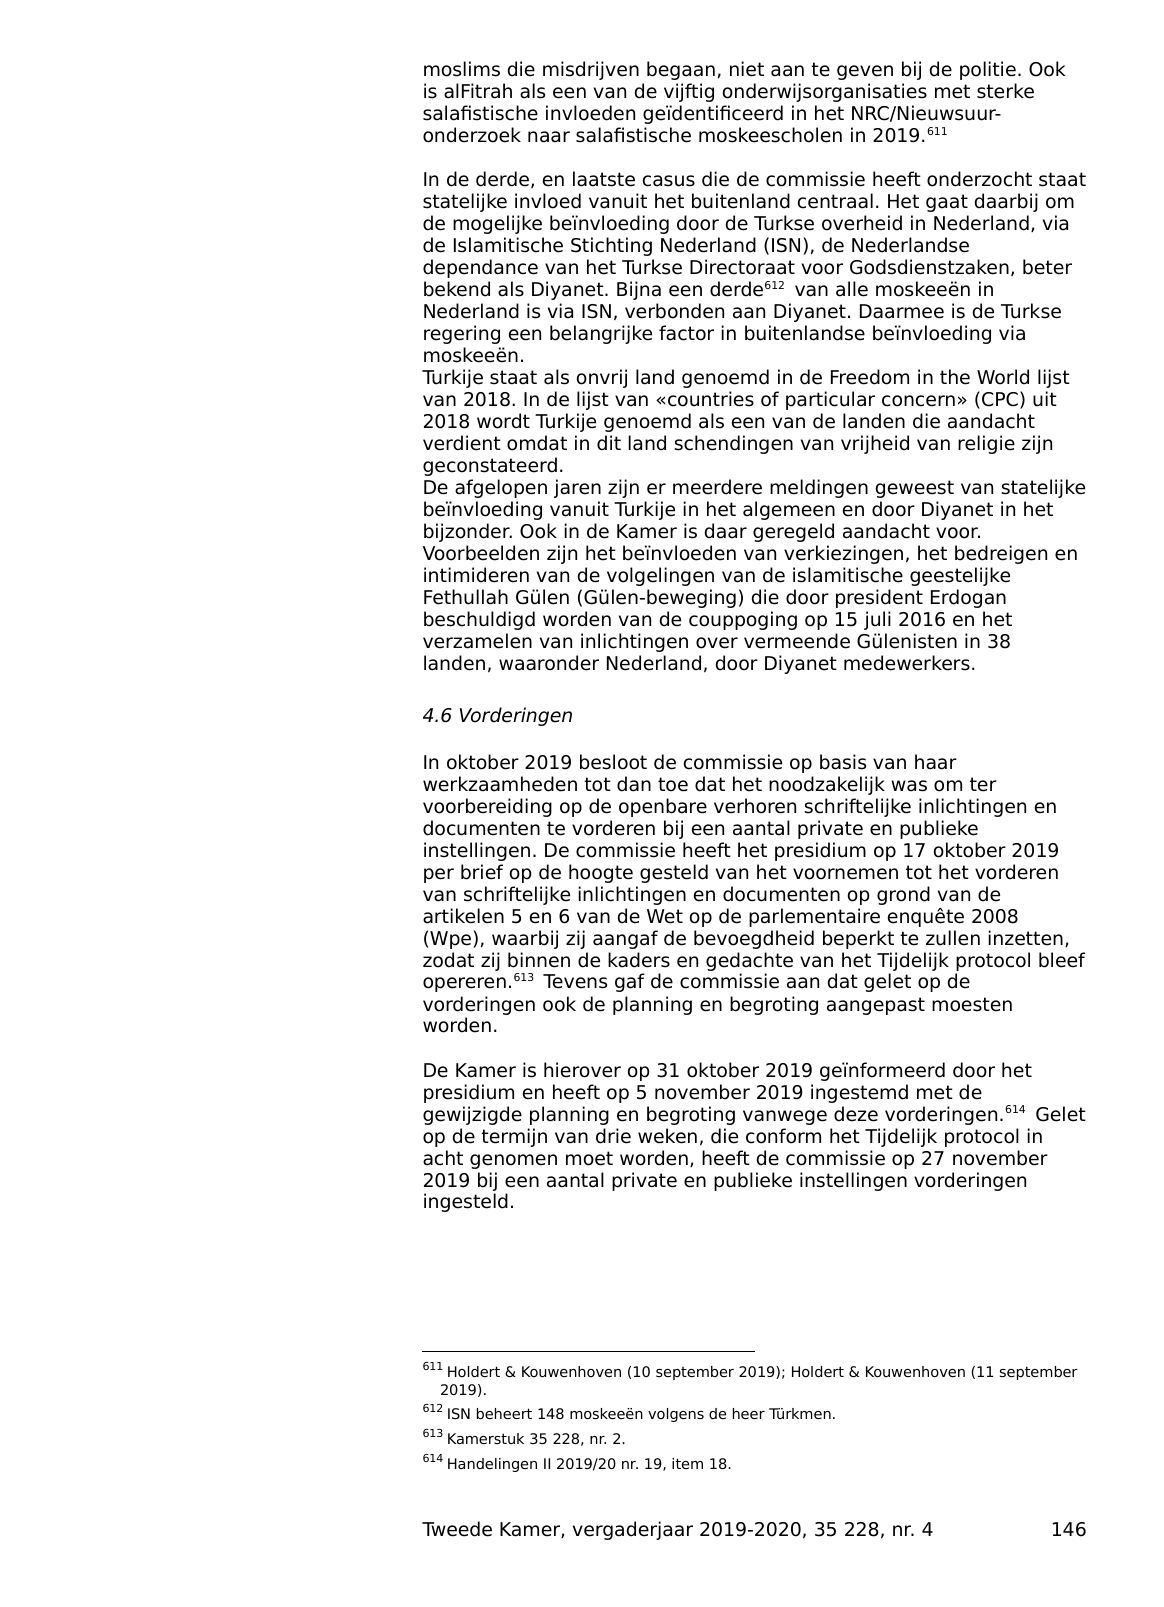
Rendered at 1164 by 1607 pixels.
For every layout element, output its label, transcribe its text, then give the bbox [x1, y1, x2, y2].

text De Kamer is hierover op 31 oktober 2019 geïnformeerd door het presidium en heeft op 5 november 2019 ingestemd met de gewijzigde planning en begroting vanwege deze vorderingen. Gelet op de termijn van drie weken, die conform het Tijdelijk protocol in acht genomen moet worden, heeft de commissie op 27 november 2019 bij een aantal private en publieke instellingen vorderingen ingesteld. [422, 1059, 1087, 1213]
text Kamerstuk 35 228, nr. 2. [422, 1427, 1087, 1449]
text Handelingen II 2019/20 nr. 19, item 18. [422, 1452, 1087, 1474]
text Turkije staat als onvrij land genoemd in de Freedom in the World lijst van 2018. In de lijst van «countries of particular concern» (CPC) uit 2018 wordt Turkije genoemd als een van de landen die aandacht verdient omdat in dit land schendingen van vrijheid van religie zijn geconstateerd. [422, 367, 1087, 477]
text moslims die misdrijven begaan, niet aan te geven bij de politie. Ook is alFitrah als een van de vijftig onderwijsorganisaties met sterke salafistische invloeden geïdentificeerd in het NRC/Nieuwsuur- onderzoek naar salafistische moskeescholen in 2019. [422, 59, 1087, 147]
text ISN beheert 148 moskeeën volgens de heer Türkmen. [422, 1402, 1087, 1424]
text In oktober 2019 besloot de commissie op basis van haar werkzaamheden tot dan toe dat het noodzakelijk was om ter voorbereiding op de openbare verhoren schriftelijke inlichtingen en documenten te vorderen bij een aantal private en publieke instellingen. De commissie heeft het presidium op 17 oktober 2019 per brief op de hoogte gesteld van het voornemen tot het vorderen van schriftelijke inlichtingen en documenten op grond van de artikelen 5 en 6 van de Wet op de parlementaire enquête 2008 (Wpe), waarbij zij aangaf de bevoegdheid beperkt te zullen inzetten, zodat zij binnen de kaders en gedachte van het Tijdelijk protocol bleef opereren. Tevens gaf de commissie aan dat gelet op de vorderingen ook de planning en begroting aangepast moesten worden. [422, 752, 1087, 1037]
text Holdert & Kouwenhoven (10 september 2019); Holdert & Kouwenhoven (11 september 2019). [422, 1360, 1087, 1399]
subtitle 4.6 Vorderingen [422, 705, 1087, 727]
text In de derde, en laatste casus die de commissie heeft onderzocht staat statelijke invloed vanuit het buitenland centraal. Het gaat daarbij om de mogelijke beïnvloeding door de Turkse overheid in Nederland, via de Islamitische Stichting Nederland (ISN), de Nederlandse dependance van het Turkse Directoraat voor Godsdienstzaken, beter bekend als Diyanet. Bijna een derde van alle moskeeën in Nederland is via ISN, verbonden aan Diyanet. Daarmee is de Turkse regering een belangrijke factor in buitenlandse beïnvloeding via moskeeën. [422, 169, 1087, 367]
text De afgelopen jaren zijn er meerdere meldingen geweest van statelijke beïnvloeding vanuit Turkije in het algemeen en door Diyanet in het bijzonder. Ook in de Kamer is daar geregeld aandacht voor. Voorbeelden zijn het beïnvloeden van verkiezingen, het bedreigen en intimideren van de volgelingen van de islamitische geestelijke Fethullah Gülen (Gülen-beweging) die door president Erdogan beschuldigd worden van de couppoging op 15 juli 2016 en het verzamelen van inlichtingen over vermeende Gülenisten in 38 landen, waaronder Nederland, door Diyanet medewerkers. [422, 477, 1087, 675]
